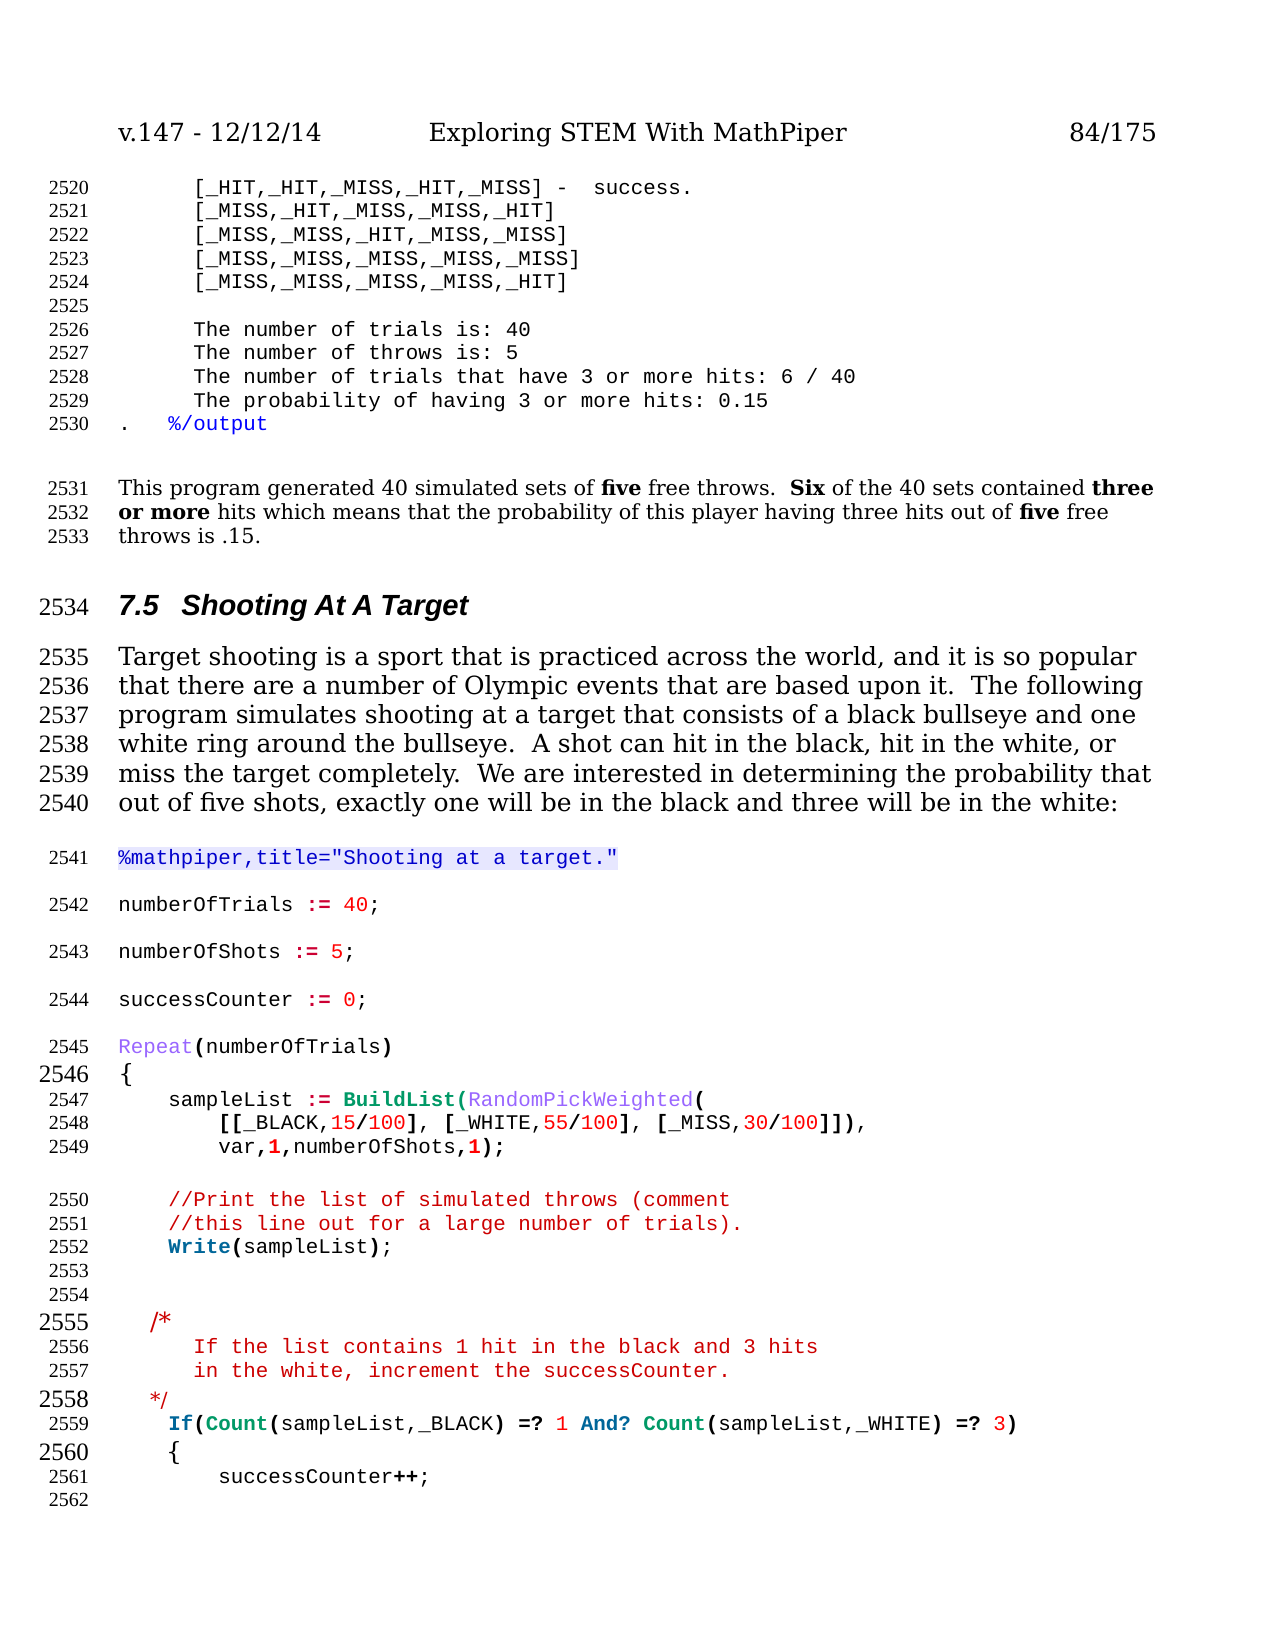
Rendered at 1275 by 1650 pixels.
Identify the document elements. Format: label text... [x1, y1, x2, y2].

text [_HIT,_HIT,_MISS,_HIT,_MISS] - success. [118, 177, 1157, 200]
text Repeat(numberOfTrials) [118, 1036, 1157, 1059]
text The number of throws is: 5 [118, 342, 1157, 366]
text /* [118, 1307, 1157, 1337]
text { [118, 1059, 1157, 1089]
text This program generated 40 simulated sets of five free throws. Six of the 40 sets contained three or more hits which means that the probability of this player having three hits out of five free throws is .15. [118, 475, 1157, 548]
text //Print the list of simulated throws (comment [118, 1189, 1157, 1213]
text If(Count(sampleList,_BLACK) =? 1 And? Count(sampleList,_WHITE) =? 3) [118, 1413, 1157, 1437]
text Target shooting is a sport that is practiced across the world, and it is so popular that there are a number of Olympic events that are based upon it. The following program simulates shooting at a target that consists of a black bullseye and one white ring around the bullseye. A shot can hit in the black, hit in the white, or miss the target completely. We are interested in determining the probability that out of five shots, exactly one will be in the black and three will be in the white: [118, 642, 1157, 817]
text in the white, increment the successCounter. [118, 1360, 1157, 1384]
text [_MISS,_MISS,_MISS,_MISS,_HIT] [118, 271, 1157, 295]
text [_MISS,_MISS,_MISS,_MISS,_MISS] [118, 248, 1157, 271]
text %mathpiper,title="Shooting at a target." [118, 847, 1157, 870]
text . %/output [118, 413, 1157, 437]
text If the list contains 1 hit in the black and 3 hits [118, 1337, 1157, 1360]
text sampleList := BuildList(RandomPickWeighted( [118, 1089, 1157, 1112]
text successCounter := 0; [118, 989, 1157, 1012]
text The probability of having 3 or more hits: 0.15 [118, 389, 1157, 413]
text */ [118, 1384, 1157, 1413]
text { [118, 1437, 1157, 1466]
text [_MISS,_MISS,_HIT,_MISS,_MISS] [118, 224, 1157, 248]
text The number of trials that have 3 or more hits: 6 / 40 [118, 366, 1157, 389]
text var,1,numberOfShots,1); [118, 1136, 1157, 1160]
text numberOfShots := 5; [118, 941, 1157, 965]
text successCounter++; [118, 1466, 1157, 1489]
text The number of trials is: 40 [118, 319, 1157, 342]
text Write(sampleList); [118, 1236, 1157, 1260]
text [_MISS,_HIT,_MISS,_MISS,_HIT] [118, 200, 1157, 224]
text [[_BLACK,15/100], [_WHITE,55/100], [_MISS,30/100]]), [118, 1112, 1157, 1136]
text numberOfTrials := 40; [118, 894, 1157, 918]
subtitle Shooting At A Target [118, 588, 1157, 621]
text //this line out for a large number of trials). [118, 1213, 1157, 1236]
